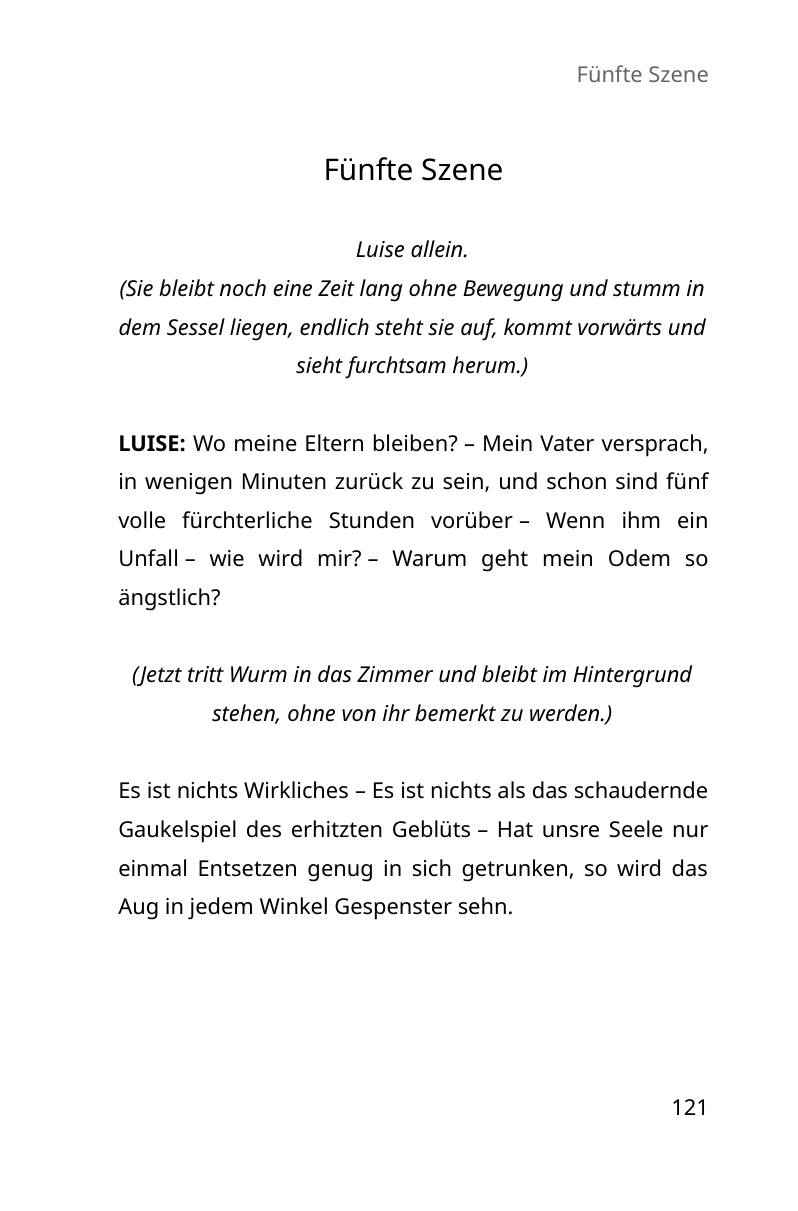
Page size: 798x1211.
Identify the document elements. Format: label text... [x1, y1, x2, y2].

text Luise allein. (Sie bleibt noch eine Zeit lang ohne Bewegung und stumm in dem Sessel liegen, endlich steht sie auf, kommt vorwärts und sieht furchtsam herum.) [118, 213, 709, 380]
text Es ist nichts Wirkliches – Es ist nichts als das schaudernde Gaukelspiel des erhitzten Geblüts – Hat unsre Seele nur einmal Entsetzen genug in sich getrunken, so wird das Aug in jedem Winkel Gespenster sehn. [118, 748, 709, 921]
subtitle Fünfte Szene [118, 118, 709, 189]
text LUISE: Wo meine Eltern bleiben? – Mein Vater versprach, in wenigen Minuten zurück zu sein, und schon sind fünf volle fürchterliche Stunden vorüber – Wenn ihm ein Unfall – wie wird mir? – Warum geht mein Odem so ängstlich? [118, 401, 709, 612]
text (Jetzt tritt Wurm in das Zimmer und bleibt im Hintergrund stehen, ohne von ihr bemerkt zu werden.) [118, 632, 709, 728]
